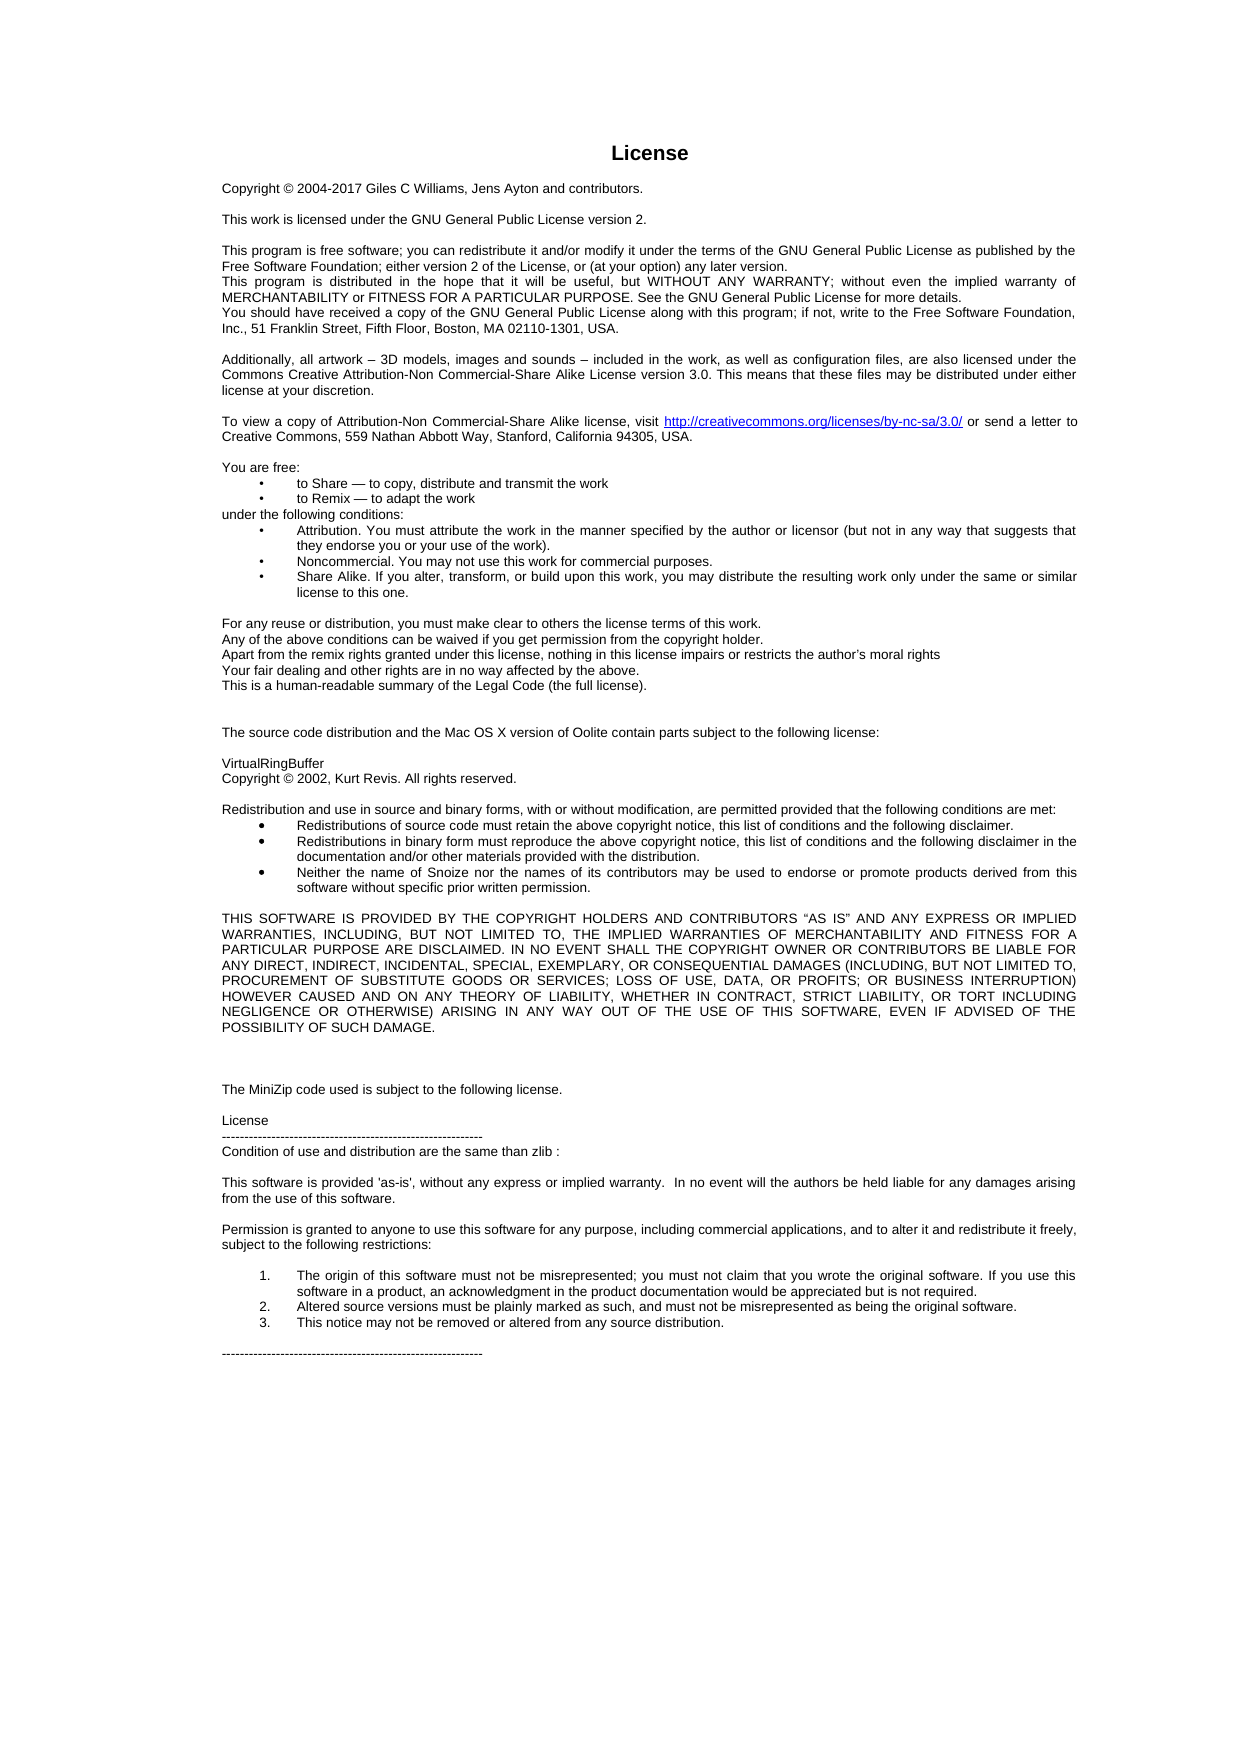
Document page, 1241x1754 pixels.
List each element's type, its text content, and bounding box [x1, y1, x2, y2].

text This program is distributed in the hope that it will be useful, but WITHOUT ANY WARRANTY; without even the implied warranty of MERCHANTABILITY or FITNESS FOR A PARTICULAR PURPOSE. See the GNU General Public License for more details. [222, 274, 1078, 305]
text Any of the above conditions can be waived if you get permission from the copyright holder. [222, 631, 1078, 647]
list This notice may not be removed or altered from any source distribution. [259, 1314, 1078, 1330]
text The source code distribution and the Mac OS X version of Oolite contain parts subject to the following license: [222, 724, 1078, 740]
text Your fair dealing and other rights are in no way affected by the above. [222, 662, 1078, 678]
list Redistributions in binary form must reproduce the above copyright notice, this list of conditions and the following disclaimer in the documentation and/or other materials provided with the distribution. [259, 833, 1078, 864]
text VirtualRingBuffer [222, 756, 1078, 771]
text To view a copy of Attribution-Non Commercial-Share Alike license, visit http://creativecommons.org/licenses/by-nc-sa/3.0/ or send a letter to Creative Commons, 559 Nathan Abbott Way, Stanford, California 94305, USA. [222, 413, 1078, 444]
text You should have received a copy of the GNU General Public License along with this program; if not, write to the Free Software Foundation, Inc., 51 Franklin Street, Fifth Floor, Boston, MA 02110-1301, USA. [222, 305, 1078, 336]
text License [222, 1113, 1078, 1128]
text The MiniZip code used is subject to the following license. [222, 1082, 1078, 1097]
text License [222, 141, 1078, 165]
text This is a human-readable summary of the Legal Code (the full license). [222, 678, 1078, 693]
text This work is licensed under the GNU General Public License version 2. [222, 212, 1078, 227]
text Additionally, all artwork – 3D models, images and sounds – included in the work, as well as configuration files, are also licensed under the Commons Creative Attribution-Non Commercial-Share Alike License version 3.0. This means that these files may be distributed under either license at your discretion. [222, 351, 1078, 398]
list Altered source versions must be plainly marked as such, and must not be misrepresented as being the original software. [259, 1299, 1078, 1314]
text This program is free software; you can redistribute it and/or modify it under the terms of the GNU General Public License as published by the Free Software Foundation; either version 2 of the License, or (at your option) any later version. [222, 243, 1078, 274]
text Condition of use and distribution are the same than zlib : [222, 1144, 1078, 1159]
list Neither the name of Snoize nor the names of its contributors may be used to endorse or promote products derived from this software without specific prior written permission. [259, 864, 1078, 896]
text For any reuse or distribution, you must make clear to others the license terms of this work. [222, 616, 1078, 631]
list Share Alike. If you alter, transform, or build upon this work, you may distribute the resulting work only under the same or similar license to this one. [259, 569, 1078, 600]
list to Share — to copy, distribute and transmit the work [259, 476, 1078, 491]
list Noncommercial. You may not use this work for commercial purposes. [259, 553, 1078, 569]
list to Remix — to adapt the work [259, 491, 1078, 507]
list The origin of this software must not be misrepresented; you must not claim that you wrote the original software. If you use this software in a product, an acknowledgment in the product documentation would be appreciated but is not required. [259, 1268, 1078, 1299]
text under the following conditions: [222, 507, 1078, 522]
text Copyright © 2002, Kurt Revis. All rights reserved. [222, 771, 1078, 787]
text Apart from the remix rights granted under this license, nothing in this license impairs or restricts the author’s moral rights [222, 647, 1078, 662]
text Redistribution and use in source and binary forms, with or without modification, are permitted provided that the following conditions are met: [222, 802, 1078, 818]
list Redistributions of source code must retain the above copyright notice, this list of conditions and the following disclaimer. [259, 818, 1078, 833]
text ---------------------------------------------------------- [222, 1128, 1078, 1144]
text This software is provided 'as-is', without any express or implied warranty. In no event will the authors be held liable for any damages arising from the use of this software. [222, 1175, 1078, 1206]
text Permission is granted to anyone to use this software for any purpose, including commercial applications, and to alter it and redistribute it freely, subject to the following restrictions: [222, 1221, 1078, 1252]
text You are free: [222, 460, 1078, 476]
text THIS SOFTWARE IS PROVIDED BY THE COPYRIGHT HOLDERS AND CONTRIBUTORS “AS IS” AND ANY EXPRESS OR IMPLIED WARRANTIES, INCLUDING, BUT NOT LIMITED TO, THE IMPLIED WARRANTIES OF MERCHANTABILITY AND FITNESS FOR A PARTICULAR PURPOSE ARE DISCLAIMED. IN NO EVENT SHALL THE COPYRIGHT OWNER OR CONTRIBUTORS BE LIABLE FOR ANY DIRECT, INDIRECT, INCIDENTAL, SPECIAL, EXEMPLARY, OR CONSEQUENTIAL DAMAGES (INCLUDING, BUT NOT LIMITED TO, PROCUREMENT OF SUBSTITUTE GOODS OR SERVICES; LOSS OF USE, DATA, OR PROFITS; OR BUSINESS INTERRUPTION) HOWEVER CAUSED AND ON ANY THEORY OF LIABILITY, WHETHER IN CONTRACT, STRICT LIABILITY, OR TORT INCLUDING NEGLIGENCE OR OTHERWISE) ARISING IN ANY WAY OUT OF THE USE OF THIS SOFTWARE, EVEN IF ADVISED OF THE POSSIBILITY OF SUCH DAMAGE. [222, 911, 1078, 1035]
text ---------------------------------------------------------- [222, 1346, 1078, 1361]
list Attribution. You must attribute the work in the manner specified by the author or licensor (but not in any way that suggests that they endorse you or your use of the work). [259, 522, 1078, 553]
text Copyright © 2004-2017 Giles C Williams, Jens Ayton and contributors. [222, 181, 1078, 196]
